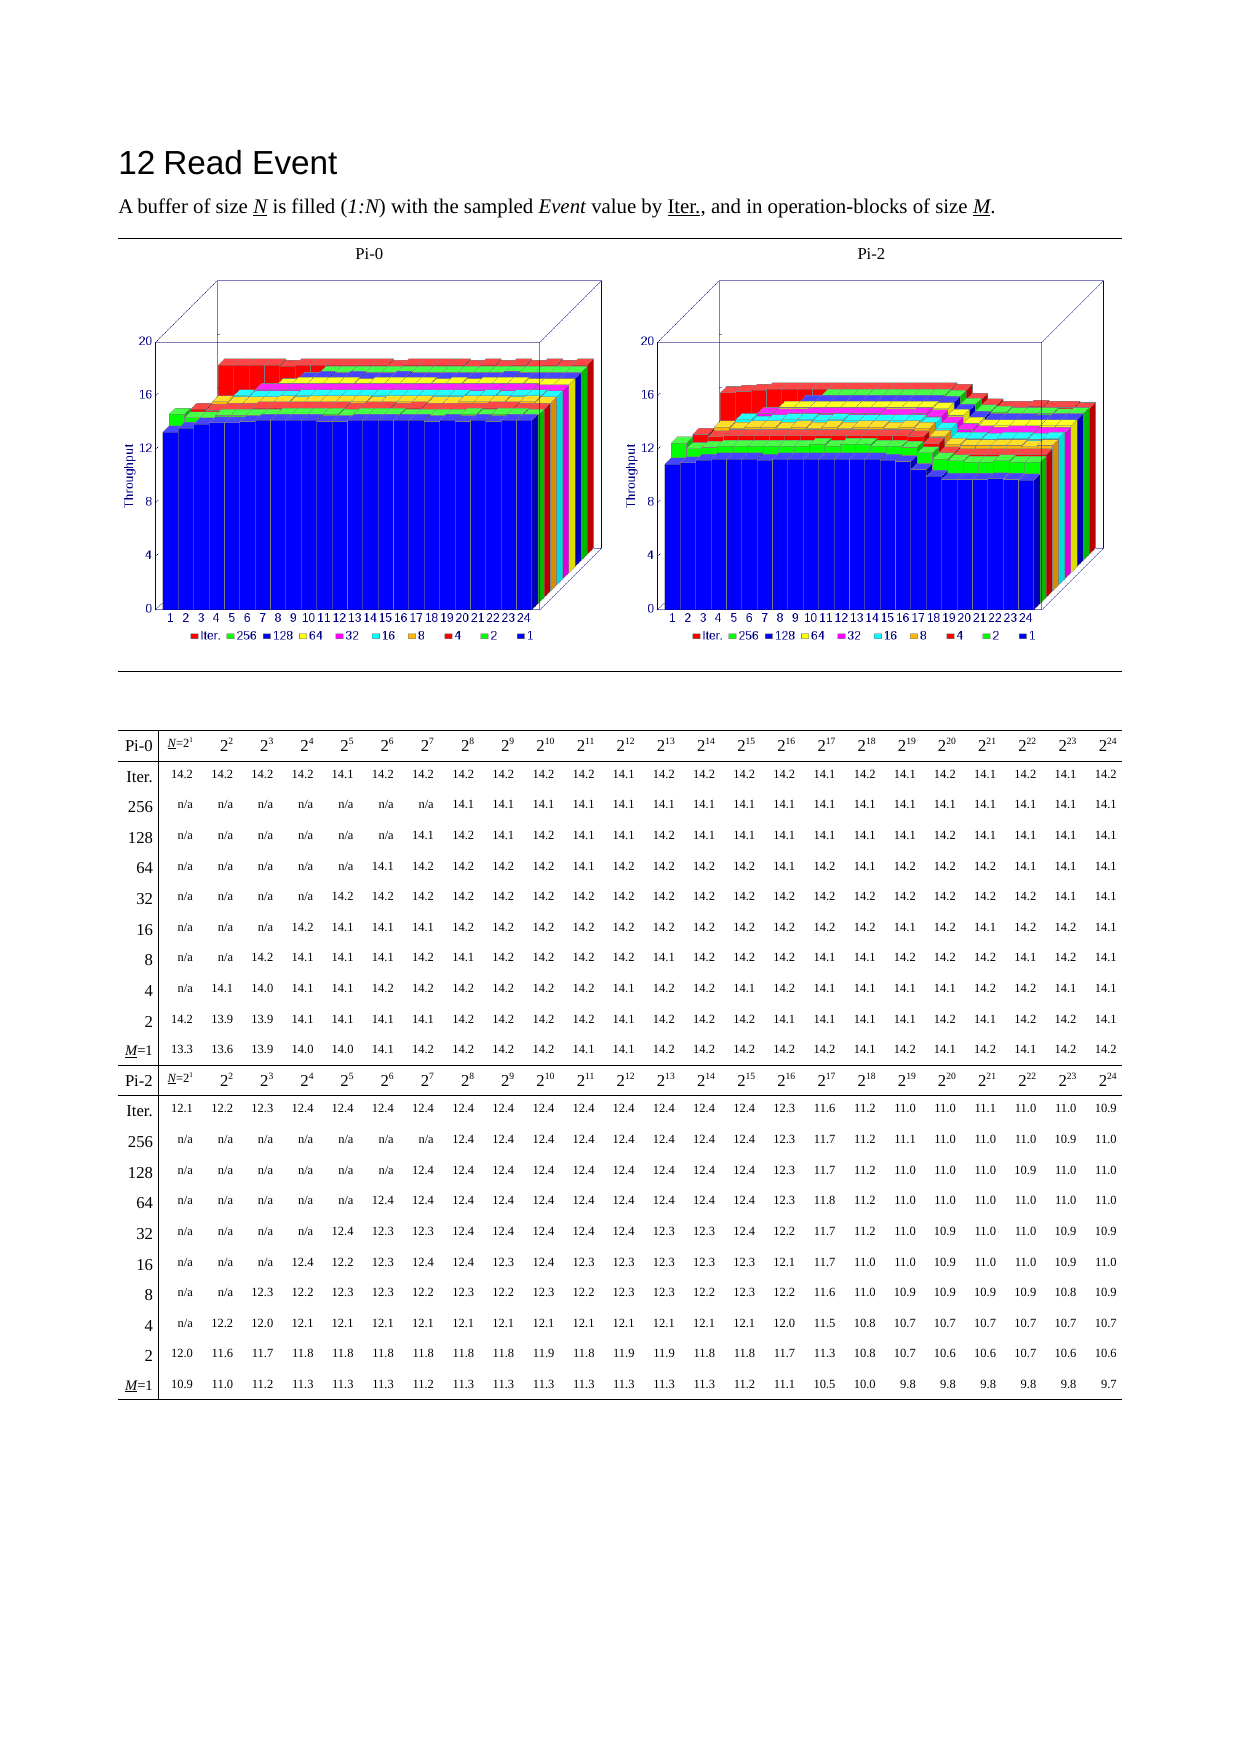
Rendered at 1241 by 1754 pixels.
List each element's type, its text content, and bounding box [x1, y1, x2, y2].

table_cell 11.3 [439, 1371, 479, 1399]
table_cell 12.2 [480, 1279, 519, 1310]
table_cell 11.3 [680, 1371, 720, 1399]
table_cell 14.1 [1082, 1006, 1122, 1036]
table_cell 10.7 [961, 1310, 1001, 1340]
table_cell 27 [399, 1066, 439, 1095]
table_cell 14.2 [198, 762, 238, 791]
table_cell 14.2 [399, 1036, 439, 1064]
table_cell 12.4 [520, 1096, 560, 1126]
table_cell 11.9 [600, 1340, 640, 1371]
table_header 221 [961, 731, 1001, 761]
table_cell 14.1 [600, 762, 640, 791]
table_cell 14.2 [761, 883, 801, 914]
table_cell n/a [359, 1126, 399, 1157]
table_cell 12.4 [520, 1249, 560, 1279]
table_cell 14.1 [881, 791, 921, 822]
table_cell n/a [239, 822, 279, 853]
table_cell 12.4 [600, 1126, 640, 1157]
table_cell 10.8 [841, 1310, 881, 1340]
table_cell 12.1 [761, 1249, 801, 1279]
table_cell 12.3 [480, 1249, 519, 1279]
table_cell n/a [239, 1218, 279, 1248]
table_cell 223 [1042, 1066, 1082, 1095]
table_cell 12.4 [399, 1249, 439, 1279]
table_cell 12.4 [560, 1187, 600, 1218]
table_cell 14.2 [560, 975, 600, 1006]
table_cell 211 [560, 1066, 600, 1095]
table_cell n/a [279, 1157, 319, 1187]
table_cell n/a [159, 975, 198, 1006]
table_cell 14.2 [801, 853, 841, 883]
table_cell 14.2 [720, 914, 761, 944]
table_cell 12.1 [159, 1096, 198, 1126]
table_cell 210 [520, 1066, 560, 1095]
table_cell 11.6 [198, 1340, 238, 1371]
table_cell 14.2 [720, 1036, 761, 1064]
table_cell 14.2 [640, 762, 680, 791]
table_cell n/a [279, 791, 319, 822]
table_cell 14.2 [921, 853, 961, 883]
table_cell 10.0 [841, 1371, 881, 1399]
table_cell 14.1 [720, 791, 761, 822]
table_cell 14.2 [680, 945, 720, 975]
table_cell 12.4 [520, 1218, 560, 1248]
table_cell n/a [159, 1157, 198, 1187]
table_header 28 [439, 731, 479, 761]
table_cell 16 [118, 914, 158, 944]
table_cell 11.0 [881, 1157, 921, 1187]
table_cell 11.0 [1042, 1187, 1082, 1218]
table_cell 14.2 [921, 945, 961, 975]
table_cell 11.8 [560, 1340, 600, 1371]
table_cell n/a [159, 1187, 198, 1218]
table_cell 12.4 [480, 1157, 519, 1187]
table_cell 14.2 [359, 762, 399, 791]
table_cell 12.4 [480, 1126, 519, 1157]
table_cell 9.8 [1042, 1371, 1082, 1399]
table_cell 14.1 [961, 791, 1001, 822]
table_cell 14.1 [319, 914, 359, 944]
table_cell 12.4 [520, 1157, 560, 1187]
table_cell 13.6 [198, 1036, 238, 1064]
table_cell 14.1 [761, 1006, 801, 1036]
table_cell 12.3 [239, 1096, 279, 1126]
table_cell n/a [159, 1218, 198, 1248]
table_cell 10.9 [1082, 1279, 1122, 1310]
table_cell 12.4 [720, 1096, 761, 1126]
table_header 215 [720, 731, 761, 761]
table_cell 10.7 [1001, 1310, 1042, 1340]
table_cell 23 [239, 1066, 279, 1095]
table_cell [118, 269, 620, 671]
table_cell 220 [921, 1066, 961, 1095]
table_cell 12.4 [439, 1187, 479, 1218]
table_cell 14.1 [359, 914, 399, 944]
table_cell 14.1 [921, 791, 961, 822]
table_cell 14.1 [359, 1036, 399, 1064]
table_header Pi-2 [620, 239, 1122, 269]
table_cell 12.4 [560, 1126, 600, 1157]
table_cell 16 [118, 1249, 158, 1279]
table_cell 11.3 [279, 1371, 319, 1399]
table_cell 64 [118, 853, 158, 883]
table_cell 10.9 [159, 1371, 198, 1399]
table_cell 12.0 [239, 1310, 279, 1340]
table_cell [620, 269, 1122, 671]
table_cell 219 [881, 1066, 921, 1095]
table_header 213 [640, 731, 680, 761]
table_cell n/a [319, 1187, 359, 1218]
table_cell 14.2 [560, 762, 600, 791]
table_cell 10.9 [1042, 1218, 1082, 1248]
table_cell 12.4 [279, 1096, 319, 1126]
table_cell 14.2 [600, 945, 640, 975]
table_cell 12.1 [560, 1310, 600, 1340]
table_cell 12.4 [439, 1096, 479, 1126]
table_cell 10.9 [1042, 1249, 1082, 1279]
table_cell 14.2 [560, 914, 600, 944]
table_cell 13.9 [239, 1006, 279, 1036]
table_cell 14.2 [841, 914, 881, 944]
table_cell 14.1 [600, 975, 640, 1006]
table_cell 14.2 [881, 853, 921, 883]
table_cell 12.3 [520, 1279, 560, 1310]
table_cell n/a [198, 1249, 238, 1279]
table_cell 14.2 [640, 1036, 680, 1064]
table_cell 14.2 [520, 914, 560, 944]
picture [123, 274, 615, 643]
table_cell 11.0 [961, 1157, 1001, 1187]
table_cell 14.2 [640, 883, 680, 914]
table_cell 14.1 [961, 914, 1001, 944]
table_cell 14.2 [520, 945, 560, 975]
table_cell 14.1 [881, 914, 921, 944]
table_cell 12.4 [720, 1157, 761, 1187]
table_cell 10.9 [1042, 1126, 1082, 1157]
table_cell 12.2 [319, 1249, 359, 1279]
table_cell 14.1 [801, 945, 841, 975]
table_cell 14.1 [480, 822, 519, 853]
table_header 25 [319, 731, 359, 761]
table_cell 11.8 [359, 1340, 399, 1371]
table_cell 11.8 [319, 1340, 359, 1371]
table_cell 14.2 [520, 762, 560, 791]
table_cell 14.1 [399, 1006, 439, 1036]
table_cell 11.1 [961, 1096, 1001, 1126]
table_cell 14.2 [159, 1006, 198, 1036]
table_cell 12.2 [680, 1279, 720, 1310]
table_cell n/a [239, 1187, 279, 1218]
table_header 211 [560, 731, 600, 761]
table_header 212 [600, 731, 640, 761]
table_cell 32 [118, 1218, 158, 1248]
table_cell 14.2 [399, 762, 439, 791]
table_cell 14.2 [801, 914, 841, 944]
table_cell 11.0 [881, 1218, 921, 1248]
table_cell 29 [480, 1066, 519, 1095]
table_cell 10.5 [801, 1371, 841, 1399]
table_cell 14.1 [1042, 762, 1082, 791]
table_cell 14.1 [1042, 822, 1082, 853]
table_cell 9.8 [961, 1371, 1001, 1399]
table_cell 14.2 [560, 945, 600, 975]
table_cell 14.1 [761, 791, 801, 822]
table_cell 10.9 [1001, 1279, 1042, 1310]
table_cell 32 [118, 883, 158, 914]
table_cell n/a [198, 1157, 238, 1187]
table_cell 14.1 [1082, 883, 1122, 914]
table_cell 216 [761, 1066, 801, 1095]
table_cell 10.7 [921, 1310, 961, 1340]
table_cell n/a [319, 791, 359, 822]
table_cell 12.4 [319, 1218, 359, 1248]
table_cell 14.1 [720, 822, 761, 853]
table_cell 14.2 [680, 762, 720, 791]
table_cell 14.2 [480, 945, 519, 975]
table_cell n/a [159, 853, 198, 883]
table_cell n/a [239, 914, 279, 944]
table_cell 14.2 [1001, 762, 1042, 791]
table_cell 10.9 [1082, 1096, 1122, 1126]
table_cell 11.0 [921, 1096, 961, 1126]
table_cell 14.1 [359, 945, 399, 975]
table_header 22 [198, 731, 238, 761]
table_cell n/a [159, 791, 198, 822]
table_cell 12.1 [680, 1310, 720, 1340]
table_cell n/a [279, 853, 319, 883]
table_cell 14.2 [480, 762, 519, 791]
table_cell 14.2 [921, 914, 961, 944]
table_cell n/a [319, 822, 359, 853]
table_cell 12.1 [399, 1310, 439, 1340]
table_cell 12.4 [600, 1218, 640, 1248]
table_cell 14.2 [761, 975, 801, 1006]
table_cell 14.2 [520, 975, 560, 1006]
table_cell 14.1 [600, 1036, 640, 1064]
table_cell 11.2 [841, 1218, 881, 1248]
table_header 224 [1082, 731, 1122, 761]
table_cell 14.1 [1042, 853, 1082, 883]
table_cell 14.1 [560, 1036, 600, 1064]
table_cell 14.1 [279, 1006, 319, 1036]
table_cell 14.1 [439, 945, 479, 975]
table_cell 11.7 [239, 1340, 279, 1371]
table_cell 12.3 [600, 1279, 640, 1310]
table_cell 14.1 [560, 822, 600, 853]
table_cell 11.8 [399, 1340, 439, 1371]
table_cell n/a [198, 945, 238, 975]
table_cell 14.2 [720, 883, 761, 914]
table_cell 9.8 [881, 1371, 921, 1399]
table_cell n/a [198, 1126, 238, 1157]
table_cell 12.3 [761, 1187, 801, 1218]
table_cell 224 [1082, 1066, 1122, 1095]
table_cell 221 [961, 1066, 1001, 1095]
table_cell 14.2 [480, 975, 519, 1006]
table_header N=21 [159, 731, 198, 761]
table_cell 14.1 [761, 853, 801, 883]
table_cell 10.6 [1082, 1340, 1122, 1371]
subtitle Read Event [118, 143, 1122, 182]
table_cell n/a [239, 1126, 279, 1157]
table_cell 12.3 [359, 1279, 399, 1310]
table_cell 12.3 [319, 1279, 359, 1310]
table_cell 14.1 [881, 975, 921, 1006]
table_cell 14.2 [720, 945, 761, 975]
table_cell 10.7 [1042, 1310, 1082, 1340]
table_cell 14.2 [680, 975, 720, 1006]
table_cell 2 [118, 1006, 158, 1036]
table_cell 8 [118, 1279, 158, 1310]
table_cell 14.1 [319, 1006, 359, 1036]
table_cell 12.4 [600, 1157, 640, 1187]
table_cell 14.2 [480, 883, 519, 914]
table_cell n/a [239, 1157, 279, 1187]
table_cell 14.2 [1001, 1006, 1042, 1036]
table_cell 14.2 [640, 822, 680, 853]
table_cell 12.3 [761, 1096, 801, 1126]
table_cell 11.3 [359, 1371, 399, 1399]
table_cell 14.2 [1001, 883, 1042, 914]
table_cell 14.2 [1042, 945, 1082, 975]
table_cell 11.8 [439, 1340, 479, 1371]
table_cell 9.8 [921, 1371, 961, 1399]
table_cell 12.4 [720, 1218, 761, 1248]
table_cell 14.0 [239, 975, 279, 1006]
table_cell n/a [159, 1310, 198, 1340]
table_cell 11.0 [1001, 1126, 1042, 1157]
table_cell 14.2 [761, 1036, 801, 1064]
table_cell 14.2 [1001, 914, 1042, 944]
table_cell 14.2 [560, 883, 600, 914]
table_cell 12.1 [480, 1310, 519, 1340]
table_cell 12.2 [279, 1279, 319, 1310]
table_cell 10.9 [921, 1218, 961, 1248]
table_cell 12.3 [560, 1249, 600, 1279]
table_cell 12.4 [640, 1187, 680, 1218]
table_cell 14.2 [961, 975, 1001, 1006]
table_cell 14.1 [198, 975, 238, 1006]
table_cell 14.1 [801, 822, 841, 853]
picture [625, 274, 1117, 643]
table_cell 256 [118, 791, 158, 822]
table_cell 14.1 [1001, 1036, 1042, 1064]
table_cell 10.9 [1001, 1157, 1042, 1187]
table_cell 14.2 [359, 975, 399, 1006]
table_cell n/a [159, 822, 198, 853]
table_cell 14.2 [600, 883, 640, 914]
table_cell 12.4 [560, 1096, 600, 1126]
table_cell 14.1 [1042, 883, 1082, 914]
table_cell 12.4 [439, 1249, 479, 1279]
table_cell 14.2 [520, 1006, 560, 1036]
table_cell 14.1 [841, 945, 881, 975]
table_cell 14.1 [961, 762, 1001, 791]
table_cell 14.2 [801, 883, 841, 914]
table_cell 14.2 [921, 762, 961, 791]
table_cell 14.2 [640, 853, 680, 883]
table_cell 14.1 [560, 853, 600, 883]
table_cell 14.2 [399, 853, 439, 883]
table_cell 12.4 [439, 1218, 479, 1248]
table_cell 11.0 [921, 1187, 961, 1218]
table_cell 128 [118, 1157, 158, 1187]
table_cell 12.1 [319, 1310, 359, 1340]
table_cell 14.1 [1082, 853, 1122, 883]
table_cell 14.2 [720, 762, 761, 791]
table_cell n/a [198, 791, 238, 822]
table_cell 12.1 [600, 1310, 640, 1340]
table_cell 12.4 [520, 1187, 560, 1218]
table_cell 28 [439, 1066, 479, 1095]
table_cell 14.2 [761, 945, 801, 975]
table_cell 12.4 [680, 1096, 720, 1126]
table_cell 12.3 [359, 1218, 399, 1248]
table_cell 14.1 [600, 822, 640, 853]
table_cell n/a [159, 1249, 198, 1279]
table_header 210 [520, 731, 560, 761]
table_cell 25 [319, 1066, 359, 1095]
table_cell 11.2 [841, 1157, 881, 1187]
table_cell 14.2 [680, 914, 720, 944]
table_cell 12.2 [761, 1218, 801, 1248]
table_cell 12.1 [439, 1310, 479, 1340]
table_cell 12.3 [640, 1218, 680, 1248]
table_cell 256 [118, 1126, 158, 1157]
table_cell 14.1 [1082, 945, 1122, 975]
table_cell 11.0 [921, 1157, 961, 1187]
table_cell 12.4 [680, 1126, 720, 1157]
table_header 27 [399, 731, 439, 761]
table_cell M=1 [118, 1371, 158, 1399]
table_cell 10.7 [1082, 1310, 1122, 1340]
table_cell 14.1 [921, 975, 961, 1006]
table_cell N=21 [159, 1066, 198, 1095]
table_cell 11.2 [239, 1371, 279, 1399]
table_cell n/a [279, 822, 319, 853]
table_cell 14.1 [1082, 822, 1122, 853]
table_cell 12.4 [680, 1187, 720, 1218]
table_cell 12.0 [159, 1340, 198, 1371]
table_cell 14.2 [480, 853, 519, 883]
table_cell 14.2 [279, 914, 319, 944]
table_cell 14.1 [1001, 945, 1042, 975]
table_cell 11.2 [841, 1126, 881, 1157]
table_cell 14.1 [841, 1036, 881, 1064]
table_cell 128 [118, 822, 158, 853]
table_cell 11.3 [560, 1371, 600, 1399]
table_cell 11.0 [961, 1187, 1001, 1218]
table_cell n/a [159, 945, 198, 975]
table_cell n/a [198, 1218, 238, 1248]
table_cell 11.0 [1001, 1096, 1042, 1126]
table_cell 12.4 [319, 1096, 359, 1126]
table_cell 12.3 [399, 1218, 439, 1248]
table_cell 14.2 [399, 883, 439, 914]
table_cell 14.0 [319, 1036, 359, 1064]
table_cell 11.9 [640, 1340, 680, 1371]
table_cell 12.1 [720, 1310, 761, 1340]
table_cell 214 [680, 1066, 720, 1095]
table_cell 11.2 [841, 1187, 881, 1218]
table_cell 24 [279, 1066, 319, 1095]
table_cell n/a [359, 1157, 399, 1187]
table_cell 14.1 [841, 1006, 881, 1036]
table_cell 11.7 [801, 1157, 841, 1187]
table_cell n/a [159, 914, 198, 944]
table_cell 12.3 [680, 1249, 720, 1279]
table_cell 11.1 [761, 1371, 801, 1399]
table_cell 14.1 [359, 1006, 399, 1036]
table_cell 12.4 [600, 1096, 640, 1126]
table_cell 11.0 [1001, 1187, 1042, 1218]
table_cell 14.2 [480, 1036, 519, 1064]
table_cell 14.2 [841, 762, 881, 791]
table_cell 10.9 [881, 1279, 921, 1310]
table_cell 12.3 [640, 1279, 680, 1310]
table_cell n/a [399, 791, 439, 822]
table_cell 14.2 [921, 822, 961, 853]
table_cell 12.4 [480, 1096, 519, 1126]
table_cell 14.2 [881, 883, 921, 914]
table_cell 12.4 [680, 1157, 720, 1187]
table_cell 10.9 [1082, 1218, 1122, 1248]
table_cell 14.2 [961, 853, 1001, 883]
table_cell n/a [319, 1126, 359, 1157]
table_cell 14.1 [841, 822, 881, 853]
table_cell n/a [198, 1279, 238, 1310]
table_cell 14.1 [399, 914, 439, 944]
table_header 29 [480, 731, 519, 761]
table_cell 14.2 [761, 762, 801, 791]
table_cell 10.9 [921, 1249, 961, 1279]
table_header 23 [239, 731, 279, 761]
table_cell 12.3 [239, 1279, 279, 1310]
table_cell 11.3 [600, 1371, 640, 1399]
table_header 216 [761, 731, 801, 761]
table_cell 14.2 [520, 883, 560, 914]
table_cell n/a [279, 883, 319, 914]
table_cell 217 [801, 1066, 841, 1095]
table_cell 14.1 [319, 762, 359, 791]
table_cell 14.1 [1042, 975, 1082, 1006]
table_cell 14.1 [279, 945, 319, 975]
table_cell 12.4 [560, 1157, 600, 1187]
table_cell 14.1 [1082, 975, 1122, 1006]
table_cell 12.4 [600, 1187, 640, 1218]
table_cell 11.7 [761, 1340, 801, 1371]
table_header 24 [279, 731, 319, 761]
table_cell 13.9 [198, 1006, 238, 1036]
table_cell 14.1 [961, 822, 1001, 853]
table_cell 12.4 [560, 1218, 600, 1248]
table_cell 14.2 [1082, 762, 1122, 791]
table_cell 14.1 [1082, 791, 1122, 822]
table_cell 12.4 [399, 1187, 439, 1218]
table_cell 13.9 [239, 1036, 279, 1064]
table_cell 14.2 [600, 914, 640, 944]
table_cell 14.2 [439, 1006, 479, 1036]
table_cell 14.1 [640, 791, 680, 822]
table_cell n/a [198, 883, 238, 914]
table_cell 11.2 [399, 1371, 439, 1399]
table_cell 11.6 [801, 1279, 841, 1310]
table_cell n/a [198, 1187, 238, 1218]
table_cell Iter. [118, 1096, 158, 1126]
table_cell 11.0 [1001, 1218, 1042, 1248]
table_cell 14.1 [1001, 853, 1042, 883]
table_cell 11.3 [520, 1371, 560, 1399]
table_cell 14.2 [480, 914, 519, 944]
table_cell 11.0 [1082, 1249, 1122, 1279]
table_cell 10.8 [1042, 1279, 1082, 1310]
table_header 219 [881, 731, 921, 761]
table_cell 11.0 [1042, 1157, 1082, 1187]
table_cell 11.7 [801, 1218, 841, 1248]
table_cell 14.1 [801, 975, 841, 1006]
table_cell 11.7 [801, 1126, 841, 1157]
table_cell 14.2 [159, 762, 198, 791]
table_cell 11.0 [198, 1371, 238, 1399]
table_cell M=1 [118, 1036, 158, 1064]
table_cell 12.4 [640, 1126, 680, 1157]
table_cell 11.3 [801, 1340, 841, 1371]
table_cell n/a [319, 853, 359, 883]
table_cell 14.2 [520, 1036, 560, 1064]
table_cell 12.4 [439, 1126, 479, 1157]
table_cell 11.0 [961, 1218, 1001, 1248]
table_cell 14.1 [801, 791, 841, 822]
table_cell 12.1 [520, 1310, 560, 1340]
table_cell n/a [279, 1126, 319, 1157]
table_cell n/a [239, 1249, 279, 1279]
table_cell 14.2 [841, 883, 881, 914]
table_cell 14.2 [720, 853, 761, 883]
table_cell 11.8 [680, 1340, 720, 1371]
table_cell 14.2 [439, 822, 479, 853]
table_cell 14.1 [801, 1006, 841, 1036]
table_cell n/a [359, 791, 399, 822]
table_cell 4 [118, 1310, 158, 1340]
table_cell 12.3 [600, 1249, 640, 1279]
table_cell 14.1 [881, 1006, 921, 1036]
table_cell 14.2 [439, 853, 479, 883]
table_header 223 [1042, 731, 1082, 761]
table_cell 14.1 [841, 853, 881, 883]
table_cell 14.1 [600, 1006, 640, 1036]
table_cell n/a [198, 822, 238, 853]
table_cell 10.7 [881, 1310, 921, 1340]
table_cell 22 [198, 1066, 238, 1095]
table_cell 11.0 [881, 1187, 921, 1218]
table_cell 11.0 [961, 1126, 1001, 1157]
table_cell 14.2 [279, 762, 319, 791]
table_cell 12.4 [439, 1157, 479, 1187]
table_cell 14.2 [439, 1036, 479, 1064]
table_header 222 [1001, 731, 1042, 761]
table_cell 14.2 [921, 883, 961, 914]
table_cell 14.1 [761, 822, 801, 853]
table_cell 14.2 [680, 1006, 720, 1036]
table_cell 14.2 [640, 975, 680, 1006]
table_cell 14.2 [399, 975, 439, 1006]
table_cell 12.1 [640, 1310, 680, 1340]
table_cell 12.3 [439, 1279, 479, 1310]
table_cell 14.2 [319, 883, 359, 914]
table_cell 14.2 [600, 853, 640, 883]
table_cell 14.1 [520, 791, 560, 822]
table_cell 10.6 [921, 1340, 961, 1371]
table_cell 11.0 [1001, 1249, 1042, 1279]
table_cell 12.2 [560, 1279, 600, 1310]
table_cell 12.2 [761, 1279, 801, 1310]
table_cell 212 [600, 1066, 640, 1095]
table_cell 14.1 [439, 791, 479, 822]
table_cell 26 [359, 1066, 399, 1095]
table_cell 12.4 [480, 1218, 519, 1248]
table_cell 14.2 [801, 1036, 841, 1064]
table_cell 4 [118, 975, 158, 1006]
table_cell 11.6 [801, 1096, 841, 1126]
table_cell 12.4 [720, 1126, 761, 1157]
table_cell 14.1 [680, 822, 720, 853]
table_cell 11.8 [480, 1340, 519, 1371]
table_cell 14.1 [480, 791, 519, 822]
table_cell 14.2 [1001, 975, 1042, 1006]
table_cell 12.4 [399, 1157, 439, 1187]
table_cell 2 [118, 1340, 158, 1371]
table_cell 12.4 [359, 1187, 399, 1218]
table_cell 14.1 [560, 791, 600, 822]
table_cell 14.2 [961, 945, 1001, 975]
table_header 218 [841, 731, 881, 761]
table_cell Iter. [118, 762, 158, 791]
table_cell 12.4 [359, 1096, 399, 1126]
table_header 214 [680, 731, 720, 761]
table_cell 14.2 [439, 975, 479, 1006]
table_cell 14.1 [1001, 791, 1042, 822]
table_cell 11.0 [921, 1126, 961, 1157]
table_cell 14.0 [279, 1036, 319, 1064]
table_cell 14.2 [239, 762, 279, 791]
table_cell 11.0 [881, 1249, 921, 1279]
table_cell 12.2 [198, 1310, 238, 1340]
table_cell 14.2 [520, 822, 560, 853]
table_cell 12.4 [520, 1126, 560, 1157]
table_cell 14.1 [1042, 791, 1082, 822]
table_cell 8 [118, 945, 158, 975]
table_cell 12.3 [359, 1249, 399, 1279]
table_cell Pi-2 [118, 1066, 158, 1095]
table_cell n/a [319, 1157, 359, 1187]
table_cell 11.0 [1082, 1157, 1122, 1187]
table_cell n/a [198, 853, 238, 883]
table_cell 10.8 [841, 1340, 881, 1371]
table_header 217 [801, 731, 841, 761]
table_cell 9.8 [1001, 1371, 1042, 1399]
table_cell 14.2 [439, 914, 479, 944]
table_cell 14.1 [841, 791, 881, 822]
table_cell 11.5 [801, 1310, 841, 1340]
table_cell 12.3 [720, 1279, 761, 1310]
table_cell 14.1 [881, 822, 921, 853]
table_cell 11.0 [881, 1096, 921, 1126]
table_cell 64 [118, 1187, 158, 1218]
table_cell 12.3 [640, 1249, 680, 1279]
table_cell 10.6 [961, 1340, 1001, 1371]
table_cell 12.4 [480, 1187, 519, 1218]
table_cell 14.1 [319, 975, 359, 1006]
table_cell 12.1 [279, 1310, 319, 1340]
table_cell 11.8 [279, 1340, 319, 1371]
table_cell 14.2 [560, 1006, 600, 1036]
table_cell n/a [279, 1218, 319, 1248]
table_cell 14.1 [921, 1036, 961, 1064]
table_cell 218 [841, 1066, 881, 1095]
table_cell 12.3 [761, 1157, 801, 1187]
table_cell 14.1 [881, 762, 921, 791]
table_cell n/a [279, 1187, 319, 1218]
table_cell 12.0 [761, 1310, 801, 1340]
table_cell 12.4 [640, 1157, 680, 1187]
table_cell n/a [159, 1279, 198, 1310]
table_cell 14.2 [520, 853, 560, 883]
table_cell 14.1 [720, 975, 761, 1006]
table_cell 11.9 [520, 1340, 560, 1371]
table_cell 12.4 [399, 1096, 439, 1126]
table_cell 14.1 [801, 762, 841, 791]
table_cell 14.2 [399, 945, 439, 975]
table_cell 14.2 [439, 762, 479, 791]
table_cell 12.2 [198, 1096, 238, 1126]
table_cell 12.4 [640, 1096, 680, 1126]
table_cell n/a [399, 1126, 439, 1157]
table_cell 14.1 [319, 945, 359, 975]
table_cell n/a [239, 883, 279, 914]
table_cell n/a [159, 1126, 198, 1157]
table_cell 14.2 [680, 1036, 720, 1064]
table_cell 11.0 [1082, 1126, 1122, 1157]
table_cell 14.2 [961, 883, 1001, 914]
table_cell 14.2 [1042, 1036, 1082, 1064]
table_cell 14.2 [680, 853, 720, 883]
table_cell 14.1 [961, 1006, 1001, 1036]
table_cell 11.0 [841, 1279, 881, 1310]
table_cell 11.2 [720, 1371, 761, 1399]
table_cell 14.2 [961, 1036, 1001, 1064]
table_cell 10.7 [1001, 1340, 1042, 1371]
table_cell 14.1 [1082, 914, 1122, 944]
table_cell 14.1 [841, 975, 881, 1006]
table_cell 12.4 [279, 1249, 319, 1279]
table_cell 14.1 [1001, 822, 1042, 853]
table_cell 10.9 [921, 1279, 961, 1310]
table_cell 14.1 [279, 975, 319, 1006]
table_cell 14.2 [439, 883, 479, 914]
text A buffer of size N is filled (1:N) with the sampled Event value by Iter., and in operation-blocks of size M. [118, 194, 1122, 218]
table_cell 12.3 [680, 1218, 720, 1248]
table_cell n/a [239, 791, 279, 822]
table_cell n/a [159, 883, 198, 914]
table_cell 14.2 [1082, 1036, 1122, 1064]
table_cell 13.3 [159, 1036, 198, 1064]
table_cell 11.0 [1042, 1096, 1082, 1126]
table_cell 11.0 [961, 1249, 1001, 1279]
table_cell n/a [359, 822, 399, 853]
table_cell 12.3 [720, 1249, 761, 1279]
table_cell 11.1 [881, 1126, 921, 1157]
table_cell 11.0 [1082, 1187, 1122, 1218]
table_cell 14.2 [881, 1036, 921, 1064]
table_cell 14.1 [640, 945, 680, 975]
table_cell n/a [198, 914, 238, 944]
table_cell 11.3 [319, 1371, 359, 1399]
table_header Pi-0 [118, 731, 158, 761]
table_cell 14.2 [921, 1006, 961, 1036]
table_header Pi-0 [118, 239, 620, 269]
table_cell 14.2 [761, 914, 801, 944]
table_cell 11.2 [841, 1096, 881, 1126]
table_cell 14.2 [640, 1006, 680, 1036]
table_cell 11.0 [841, 1249, 881, 1279]
table_cell 10.7 [881, 1340, 921, 1371]
table_cell 14.2 [881, 945, 921, 975]
table_cell 14.2 [680, 883, 720, 914]
table_cell 14.1 [600, 791, 640, 822]
table_cell 14.2 [359, 883, 399, 914]
table_header 220 [921, 731, 961, 761]
table_cell 11.8 [801, 1187, 841, 1218]
table_cell 12.4 [720, 1187, 761, 1218]
table_cell 14.2 [239, 945, 279, 975]
table_cell 11.7 [801, 1249, 841, 1279]
table_header 26 [359, 731, 399, 761]
table_cell 9.7 [1082, 1371, 1122, 1399]
table_cell 12.1 [359, 1310, 399, 1340]
table_cell 10.9 [961, 1279, 1001, 1310]
table_cell 11.3 [640, 1371, 680, 1399]
table_cell 213 [640, 1066, 680, 1095]
table_cell 12.3 [761, 1126, 801, 1157]
table_cell 215 [720, 1066, 761, 1095]
table_cell 14.2 [640, 914, 680, 944]
table_cell 14.1 [359, 853, 399, 883]
table_cell 11.3 [480, 1371, 519, 1399]
table_cell 14.2 [720, 1006, 761, 1036]
table_cell 14.2 [1042, 914, 1082, 944]
table_cell 14.2 [480, 1006, 519, 1036]
table_cell 14.1 [680, 791, 720, 822]
table_cell n/a [239, 853, 279, 883]
table_cell 14.2 [1042, 1006, 1082, 1036]
table_cell 14.1 [399, 822, 439, 853]
table_cell 12.2 [399, 1279, 439, 1310]
table_cell 222 [1001, 1066, 1042, 1095]
table_cell 10.6 [1042, 1340, 1082, 1371]
table_cell 11.8 [720, 1340, 761, 1371]
